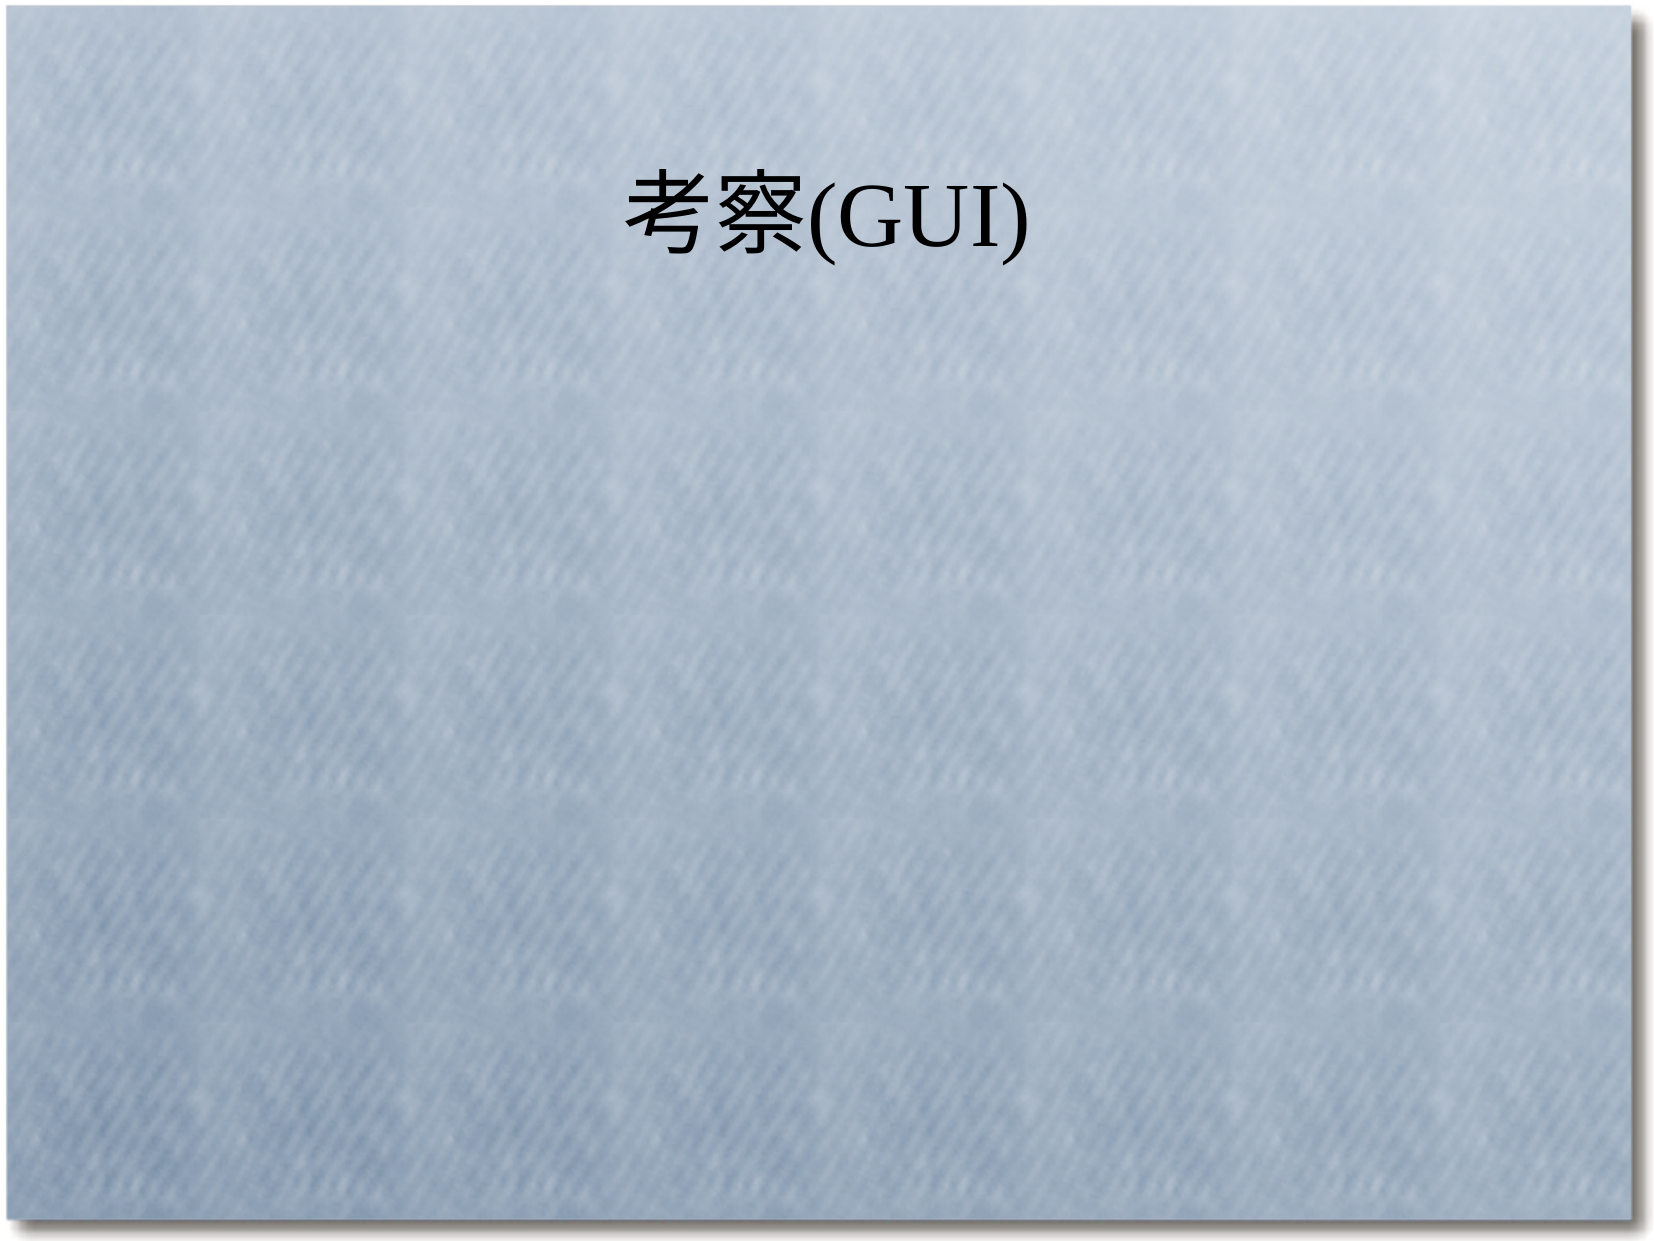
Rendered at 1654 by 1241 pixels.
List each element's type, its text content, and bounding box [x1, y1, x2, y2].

title 考察(GUI) [121, 102, 1534, 310]
picture [0, 0, 1654, 1241]
